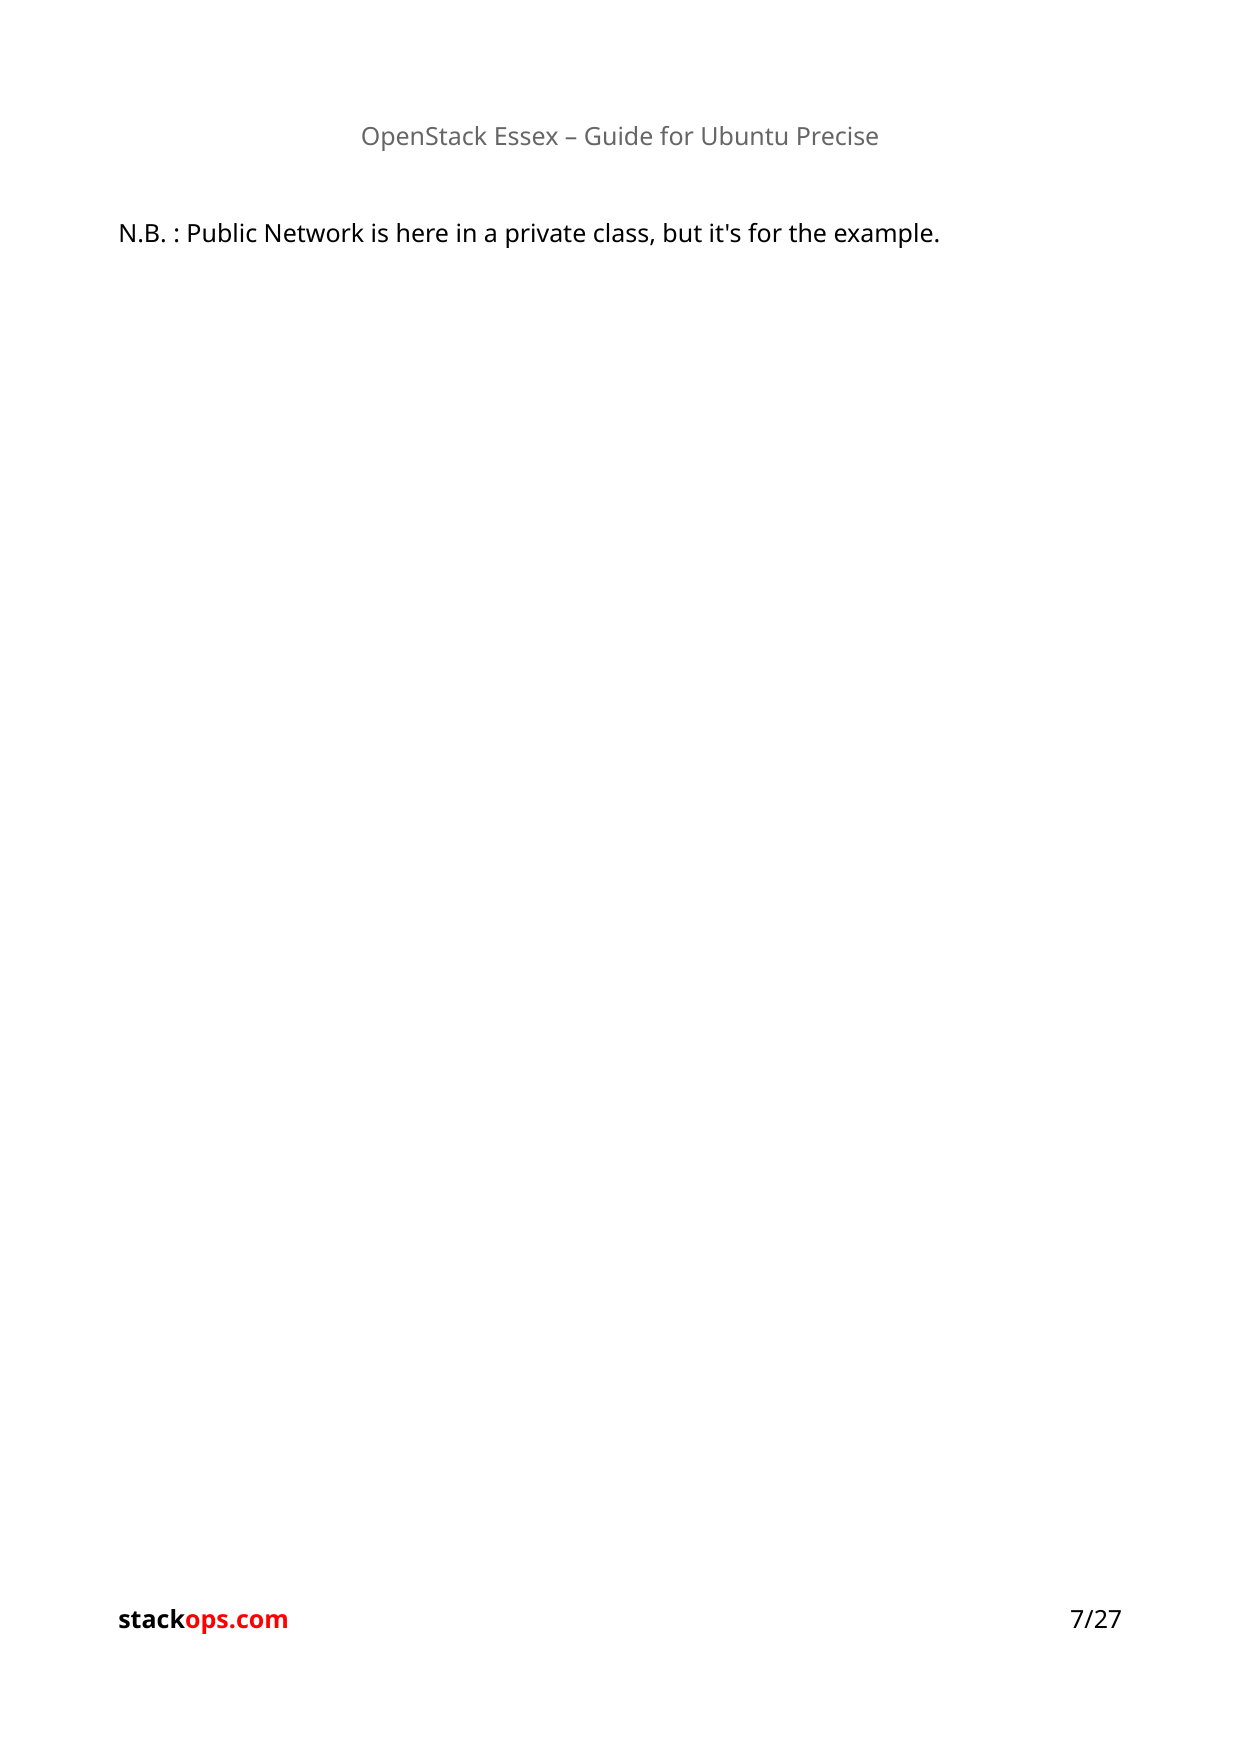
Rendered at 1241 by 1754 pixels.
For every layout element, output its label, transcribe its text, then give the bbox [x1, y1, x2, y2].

text N.B. : Public Network is here in a private class, but it's for the example. [118, 216, 1122, 250]
